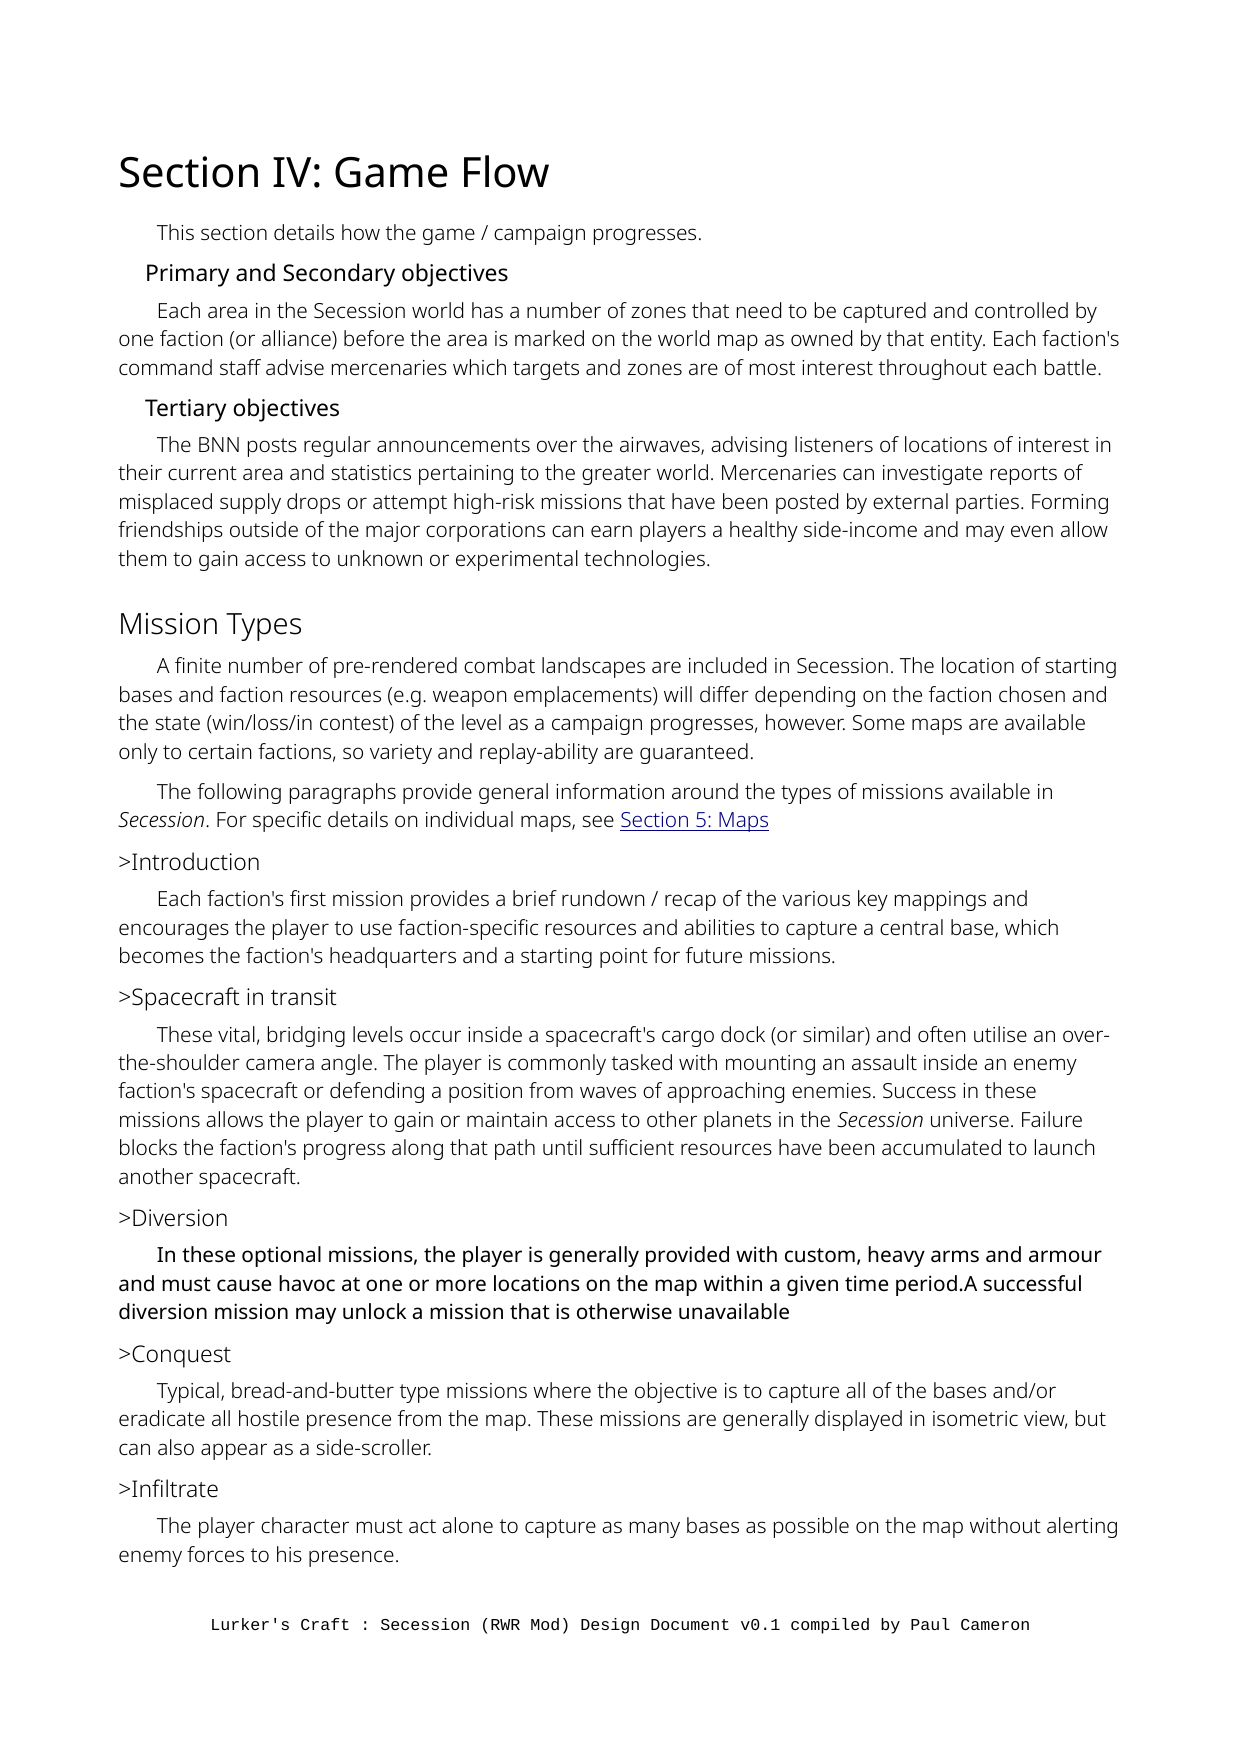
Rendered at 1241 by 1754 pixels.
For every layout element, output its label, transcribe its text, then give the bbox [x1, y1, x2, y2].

subtitle >Introduction [118, 846, 1122, 877]
subtitle >Diversion [118, 1202, 1122, 1233]
subtitle >Infiltrate [118, 1473, 1122, 1504]
text Each faction's first mission provides a brief rundown / recap of the various key mappings and encourages the player to use faction-specific resources and abilities to capture a central base, which becomes the faction's headquarters and a starting point for future missions. [118, 884, 1122, 969]
text The following paragraphs provide general information around the types of missions available in Secession. For specific details on individual maps, see Section 5: Maps [118, 777, 1122, 834]
subtitle Mission Types [118, 603, 1122, 643]
text The player character must act alone to capture as many bases as possible on the map without alerting enemy forces to his presence. [118, 1512, 1122, 1568]
text This section details how the game / campaign progresses. [118, 218, 1122, 247]
text The BNN posts regular announcements over the airwaves, advising listeners of locations of interest in their current area and statistics pertaining to the greater world. Mercenaries can investigate reports of misplaced supply drops or attempt high-risk missions that have been posted by external parties. Forming friendships outside of the major corporations can earn players a healthy side-income and may even allow them to gain access to unknown or experimental technologies. [118, 430, 1122, 572]
text A finite number of pre-rendered combat landscapes are included in Secession. The location of starting bases and faction resources (e.g. weapon emplacements) will differ depending on the faction chosen and the state (win/loss/in contest) of the level as a campaign progresses, however. Some maps are available only to certain factions, so variety and replay-ability are guaranteed. [118, 651, 1122, 765]
subtitle Section IV: Game Flow [118, 143, 1122, 200]
text These vital, bridging levels occur inside a spacecraft's cargo dock (or similar) and often utilise an over-the-shoulder camera angle. The player is commonly tasked with mounting an assault inside an enemy faction's spacecraft or defending a position from waves of approaching enemies. Success in these missions allows the player to gain or maintain access to other planets in the Secession universe. Failure blocks the faction's progress along that path until sufficient resources have been accumulated to launch another spacecraft. [118, 1020, 1122, 1190]
text Each area in the Secession world has a number of zones that need to be captured and controlled by one faction (or alliance) before the area is marked on the world map as owned by that entity. Each faction's command staff advise mercenaries which targets and zones are of most interest throughout each battle. [118, 296, 1122, 381]
subtitle >Conquest [118, 1338, 1122, 1369]
text Typical, bread-and-butter type missions where the objective is to capture all of the bases and/or eradicate all hostile presence from the map. These missions are generally displayed in isometric view, but can also appear as a side-scroller. [118, 1376, 1122, 1461]
subtitle >Spacecraft in transit [118, 981, 1122, 1013]
subtitle Primary and Secondary objectives [136, 257, 1122, 289]
subtitle Tertiary objectives [136, 392, 1122, 423]
text In these optional missions, the player is generally provided with custom, heavy arms and armour and must cause havoc at one or more locations on the map within a given time period.A successful diversion mission may unlock a mission that is otherwise unavailable [118, 1241, 1122, 1326]
